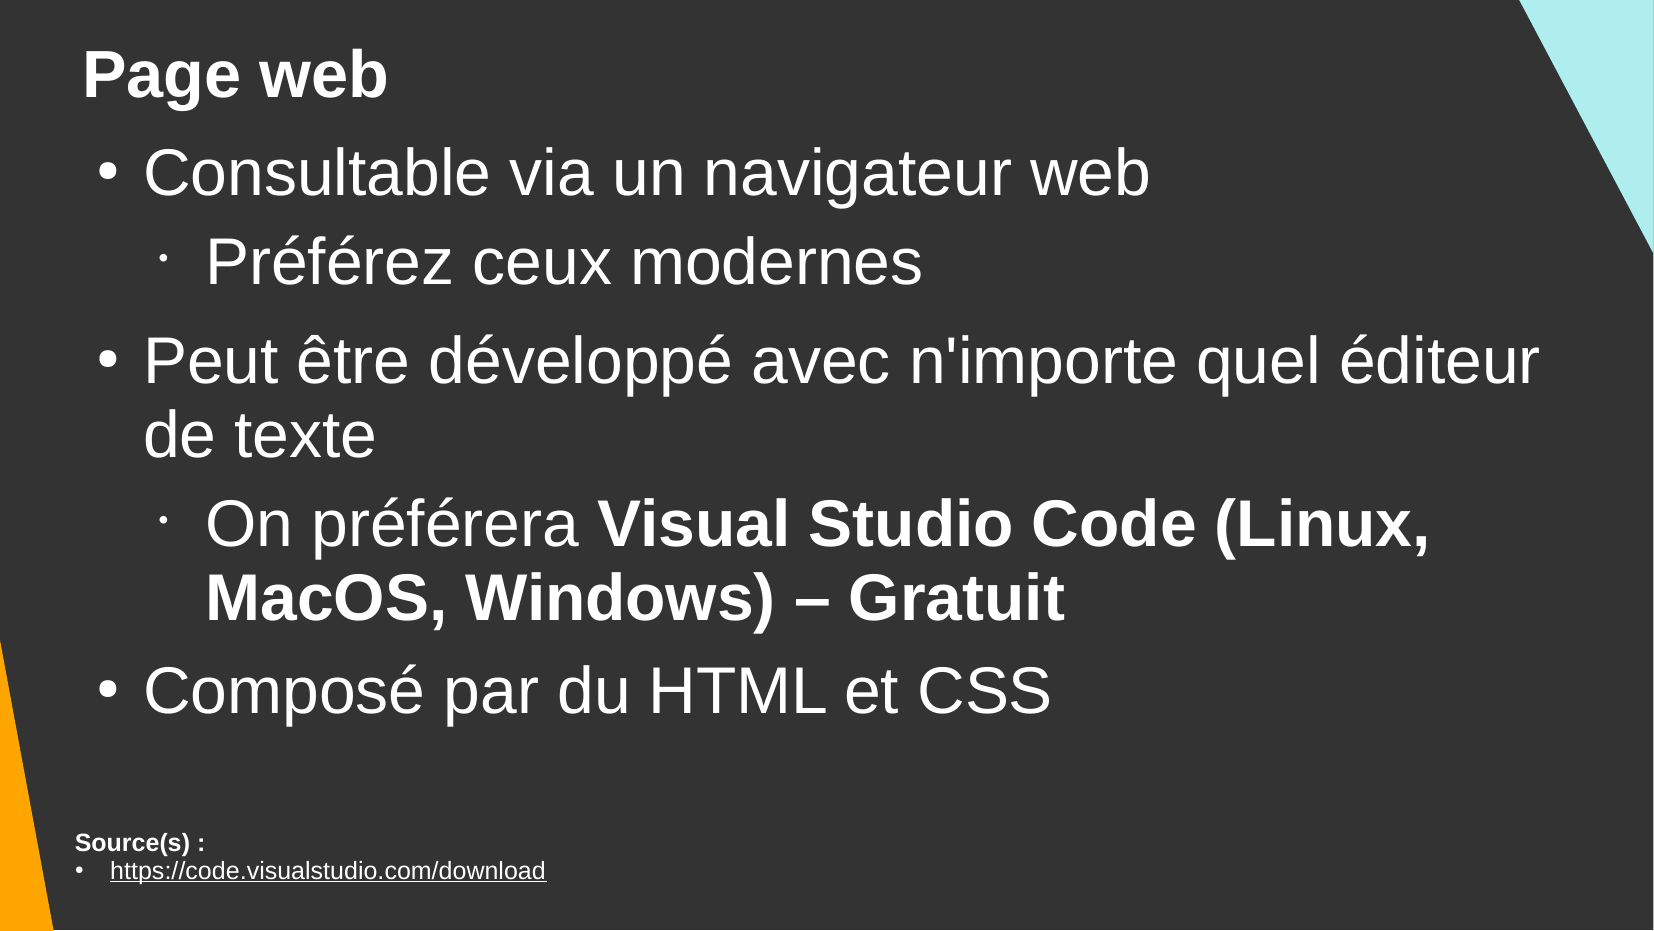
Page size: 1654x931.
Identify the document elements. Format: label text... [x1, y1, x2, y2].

title Page web [82, 36, 1571, 114]
list Consultable via un navigateur web Préférez ceux modernes Peut être développé avec n'importe quel éditeur de texte On préférera Visual Studio Code (Linux, MacOS, Windows) – Gratuit Composé par du HTML et CSS [80, 135, 1569, 733]
text_box Source(s) : https://code.visualstudio.com/download [59, 821, 1546, 921]
text_box [0, 640, 54, 931]
text_box [1519, 0, 1654, 255]
